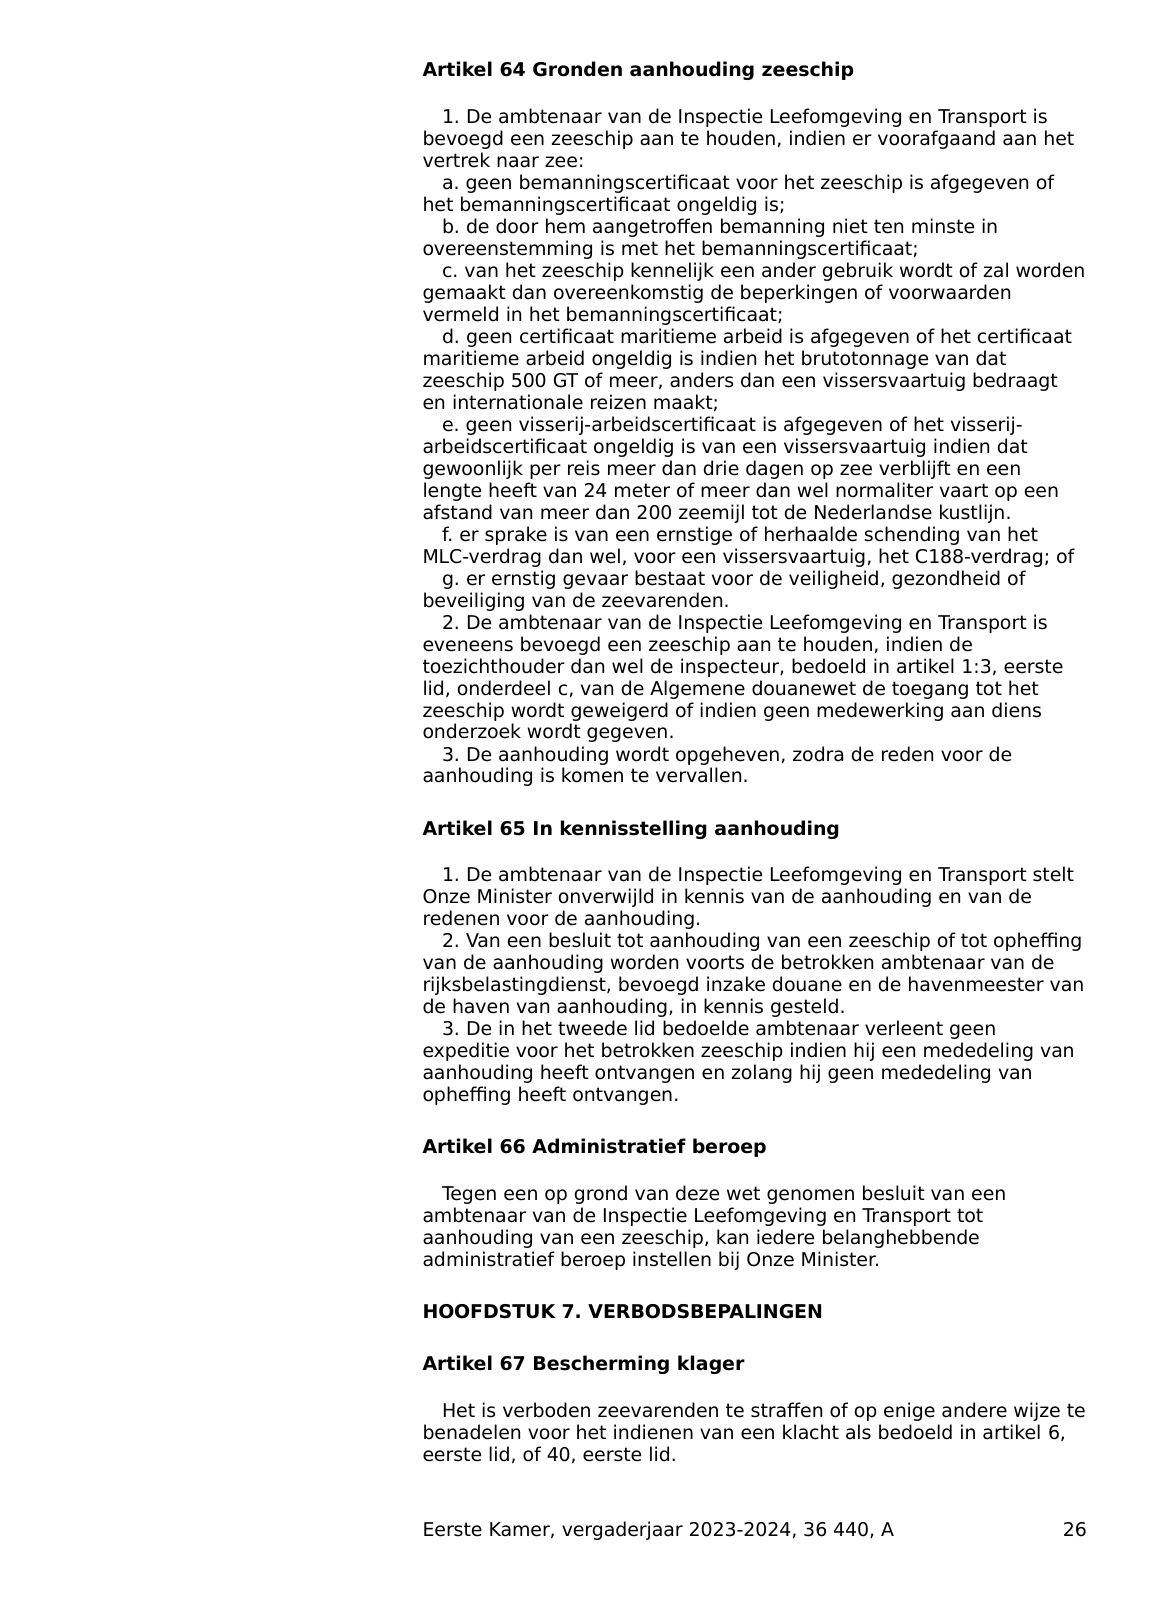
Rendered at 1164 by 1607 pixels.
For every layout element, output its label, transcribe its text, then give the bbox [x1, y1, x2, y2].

text 1. De ambtenaar van de Inspectie Leefomgeving en Transport is bevoegd een zeeschip aan te houden, indien er voorafgaand aan het vertrek naar zee: [422, 106, 1087, 172]
text a. geen bemanningscertificaat voor het zeeschip is afgegeven of het bemanningscertificaat ongeldig is; [422, 172, 1087, 216]
text f. er sprake is van een ernstige of herhaalde schending van het MLC-verdrag dan wel, voor een vissersvaartuig, het C188-verdrag; of [422, 524, 1087, 568]
text d. geen certificaat maritieme arbeid is afgegeven of het certificaat maritieme arbeid ongeldig is indien het brutotonnage van dat zeeschip 500 GT of meer, anders dan een vissersvaartuig bedraagt en internationale reizen maakt; [422, 326, 1087, 414]
text g. er ernstig gevaar bestaat voor de veiligheid, gezondheid of beveiliging van de zeevarenden. [422, 568, 1087, 612]
text e. geen visserij-arbeidscertificaat is afgegeven of het visserij-arbeidscertificaat ongeldig is van een vissersvaartuig indien dat gewoonlijk per reis meer dan drie dagen op zee verblijft en een lengte heeft van 24 meter of meer dan wel normaliter vaart op een afstand van meer dan 200 zeemijl tot de Nederlandse kustlijn. [422, 414, 1087, 524]
subtitle Artikel 67 Bescherming klager [422, 1353, 1087, 1375]
text 1. De ambtenaar van de Inspectie Leefomgeving en Transport stelt Onze Minister onverwijld in kennis van de aanhouding en van de redenen voor de aanhouding. [422, 864, 1087, 930]
subtitle Artikel 66 Administratief beroep [422, 1136, 1087, 1158]
text 2. Van een besluit tot aanhouding van een zeeschip of tot opheffing van de aanhouding worden voorts de betrokken ambtenaar van de rijksbelastingdienst, bevoegd inzake douane en de havenmeester van de haven van aanhouding, in kennis gesteld. [422, 930, 1087, 1018]
text Het is verboden zeevarenden te straffen of op enige andere wijze te benadelen voor het indienen van een klacht als bedoeld in artikel 6, eerste lid, of 40, eerste lid. [422, 1400, 1087, 1466]
subtitle Artikel 64 Gronden aanhouding zeeschip [422, 59, 1087, 81]
text 3. De aanhouding wordt opgeheven, zodra de reden voor de aanhouding is komen te vervallen. [422, 743, 1087, 787]
text 3. De in het tweede lid bedoelde ambtenaar verleent geen expeditie voor het betrokken zeeschip indien hij een mededeling van aanhouding heeft ontvangen en zolang hij geen mededeling van opheffing heeft ontvangen. [422, 1018, 1087, 1106]
text Tegen een op grond van deze wet genomen besluit van een ambtenaar van de Inspectie Leefomgeving en Transport tot aanhouding van een zeeschip, kan iedere belanghebbende administratief beroep instellen bij Onze Minister. [422, 1183, 1087, 1271]
text b. de door hem aangetroffen bemanning niet ten minste in overeenstemming is met het bemanningscertificaat; [422, 216, 1087, 260]
text 2. De ambtenaar van de Inspectie Leefomgeving en Transport is eveneens bevoegd een zeeschip aan te houden, indien de toezichthouder dan wel de inspecteur, bedoeld in artikel 1:3, eerste lid, onderdeel c, van de Algemene douanewet de toegang tot het zeeschip wordt geweigerd of indien geen medewerking aan diens onderzoek wordt gegeven. [422, 612, 1087, 743]
text c. van het zeeschip kennelijk een ander gebruik wordt of zal worden gemaakt dan overeenkomstig de beperkingen of voorwaarden vermeld in het bemanningscertificaat; [422, 260, 1087, 326]
subtitle HOOFDSTUK 7. VERBODSBEPALINGEN [422, 1301, 1087, 1323]
subtitle Artikel 65 In kennisstelling aanhouding [422, 817, 1087, 839]
